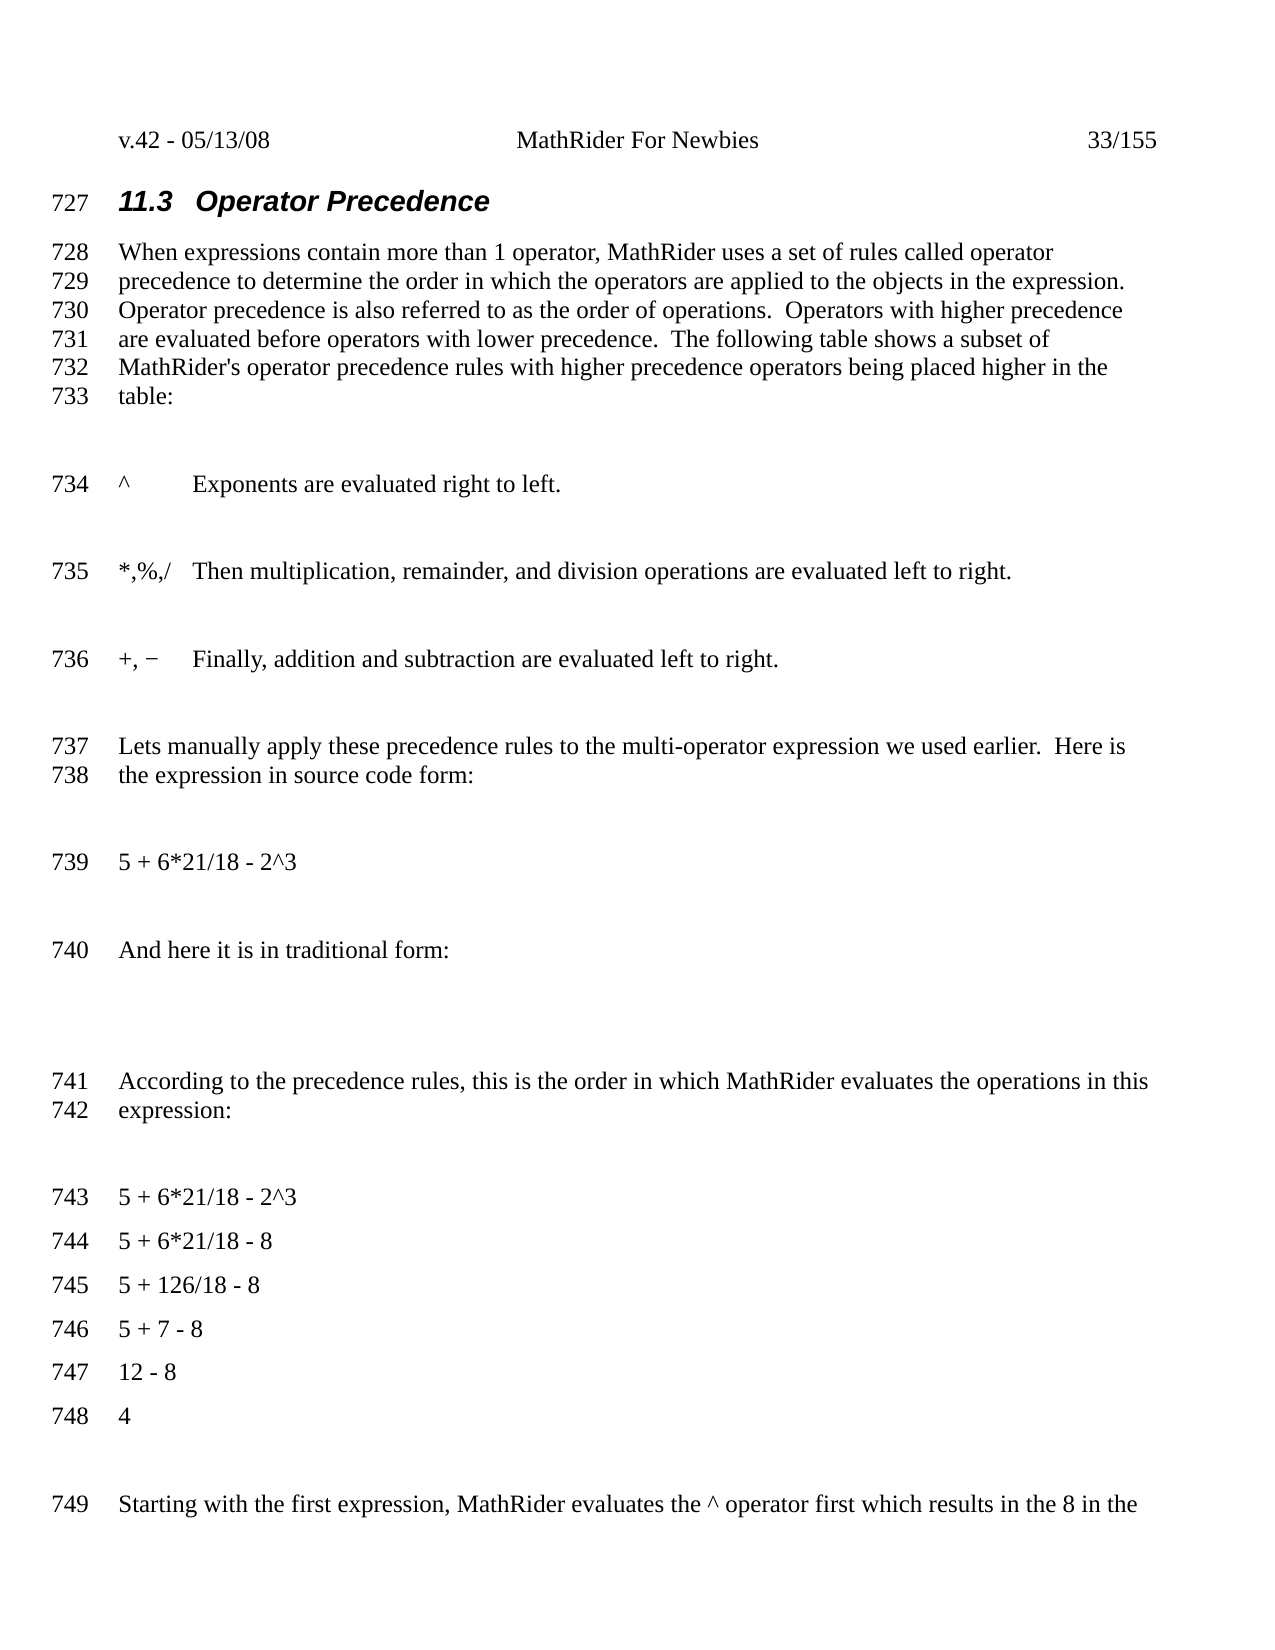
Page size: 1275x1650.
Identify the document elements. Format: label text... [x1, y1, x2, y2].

text And here it is in traditional form: [118, 935, 1157, 964]
text 5 + 6*21/18 - 2^3 [118, 1182, 1157, 1211]
text ^ Exponents are evaluated right to left. [118, 469, 1157, 497]
text *,%,/ Then multiplication, remainder, and division operations are evaluated left to right. [118, 556, 1157, 585]
text 5 + 6*21/18 - 2^3 [118, 847, 1157, 876]
text 5 + 7 - 8 [118, 1314, 1157, 1342]
text When expressions contain more than 1 operator, MathRider uses a set of rules called operator precedence to determine the order in which the operators are applied to the objects in the expression. Operator precedence is also referred to as the order of operations. Operators with higher precedence are evaluated before operators with lower precedence. The following table shows a subset of MathRider's operator precedence rules with higher precedence operators being placed higher in the table: [118, 237, 1157, 410]
subtitle Operator Precedence [118, 184, 1157, 217]
text According to the precedence rules, this is the order in which MathRider evaluates the operations in this expression: [118, 1066, 1157, 1124]
text 5 + 6*21/18 - 8 [118, 1226, 1157, 1255]
text 5 + 126/18 - 8 [118, 1270, 1157, 1299]
text +, − Finally, addition and subtraction are evaluated left to right. [118, 644, 1157, 672]
text 12 - 8 [118, 1357, 1157, 1386]
text Starting with the first expression, MathRider evaluates the ^ operator first which results in the 8 in the [118, 1489, 1157, 1517]
text Lets manually apply these precedence rules to the multi-operator expression we used earlier. Here is the expression in source code form: [118, 731, 1157, 789]
text 4 [118, 1401, 1157, 1430]
